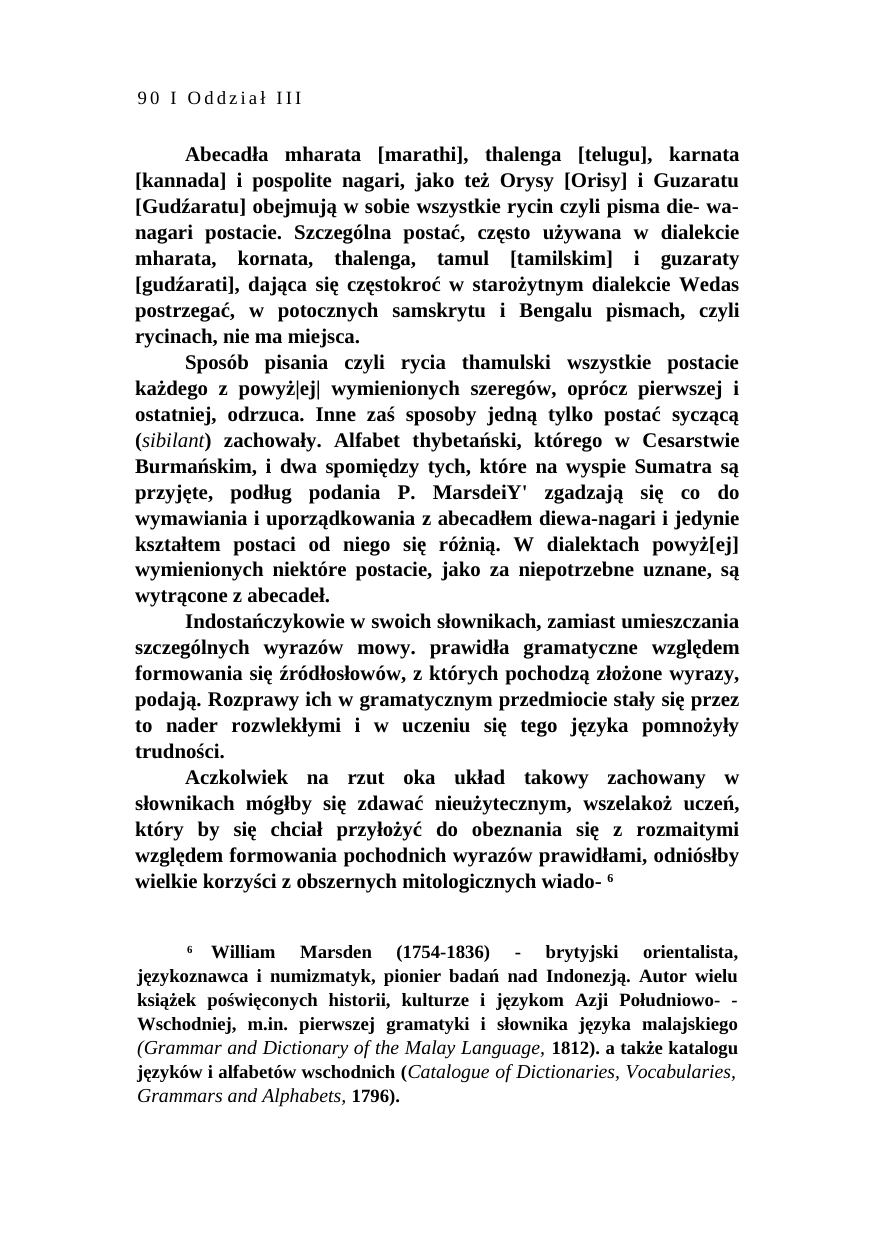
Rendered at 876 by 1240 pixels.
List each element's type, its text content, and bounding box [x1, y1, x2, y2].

text Aczkolwiek na rzut oka układ takowy zachowany w słownikach mógłby się zdawać nieużytecznym, wszelakoż uczeń, który by się chciał przyłożyć do obeznania się z rozmaitymi względem formowania pochodnich wyrazów prawidłami, odniósłby wielkie korzyści z obszernych mitologicznych wiado- 6 [135, 764, 740, 893]
text Indostańczykowie w swoich słownikach, zamiast umieszczania szczególnych wyrazów mowy. prawidła gramatyczne względem formowania się źródłosłowów, z których pochodzą złożone wyrazy, podają. Rozprawy ich w gramatycznym przedmiocie stały się przez to nader rozwlekłymi i w uczeniu się tego języka pomnożyły trudności. [135, 608, 740, 764]
text Sposób pisania czyli rycia thamulski wszystkie postacie każdego z powyż|ej| wymienionych szeregów, oprócz pierwszej i ostatniej, odrzuca. Inne zaś sposoby jedną tylko postać syczącą (sibilant) zachowały. Alfabet thybetański, którego w Cesarstwie Burmańskim, i dwa spomiędzy tych, które na wyspie Sumatra są przyjęte, podług podania P. MarsdeiY' zgadzają się co do wymawiania i uporządkowania z abecadłem diewa-nagari i jedynie kształtem postaci od niego się różnią. W dialektach powyż[ej] wymienionych niektóre postacie, jako za niepotrzebne uznane, są wytrącone z abecadeł. [135, 349, 740, 608]
text 90 I Oddział III [137, 89, 312, 108]
text 6 William Marsden (1754-1836) - brytyjski orientalista, językoznawca i numizmatyk, pionier badań nad Indonezją. Autor wielu książek poświęconych historii, kulturze i językom Azji Południowo- -Wschodniej, m.in. pierwszej gramatyki i słownika języka malajskiego (Grammar and Dictionary of the Malay Language, 1812). a także katalogu języków i alfabetów wschodnich (Catalogue of Dictionaries, Vocabularies, Grammars and Alphabets, 1796). [137, 939, 738, 1107]
text Abecadła mharata [marathi], thalenga [telugu], karnata [kannada] i pospolite nagari, jako też Orysy [Orisy] i Guzaratu [Gudźaratu] obejmują w sobie wszystkie rycin czyli pisma die- wa-nagari postacie. Szczególna postać, często używana w dialekcie mharata, kornata, thalenga, tamul [tamilskim] i guzaraty [gudźarati], dająca się częstokroć w starożytnym dialekcie Wedas postrzegać, w potocznych samskrytu i Bengalu pismach, czyli rycinach, nie ma miejsca. [135, 141, 740, 349]
